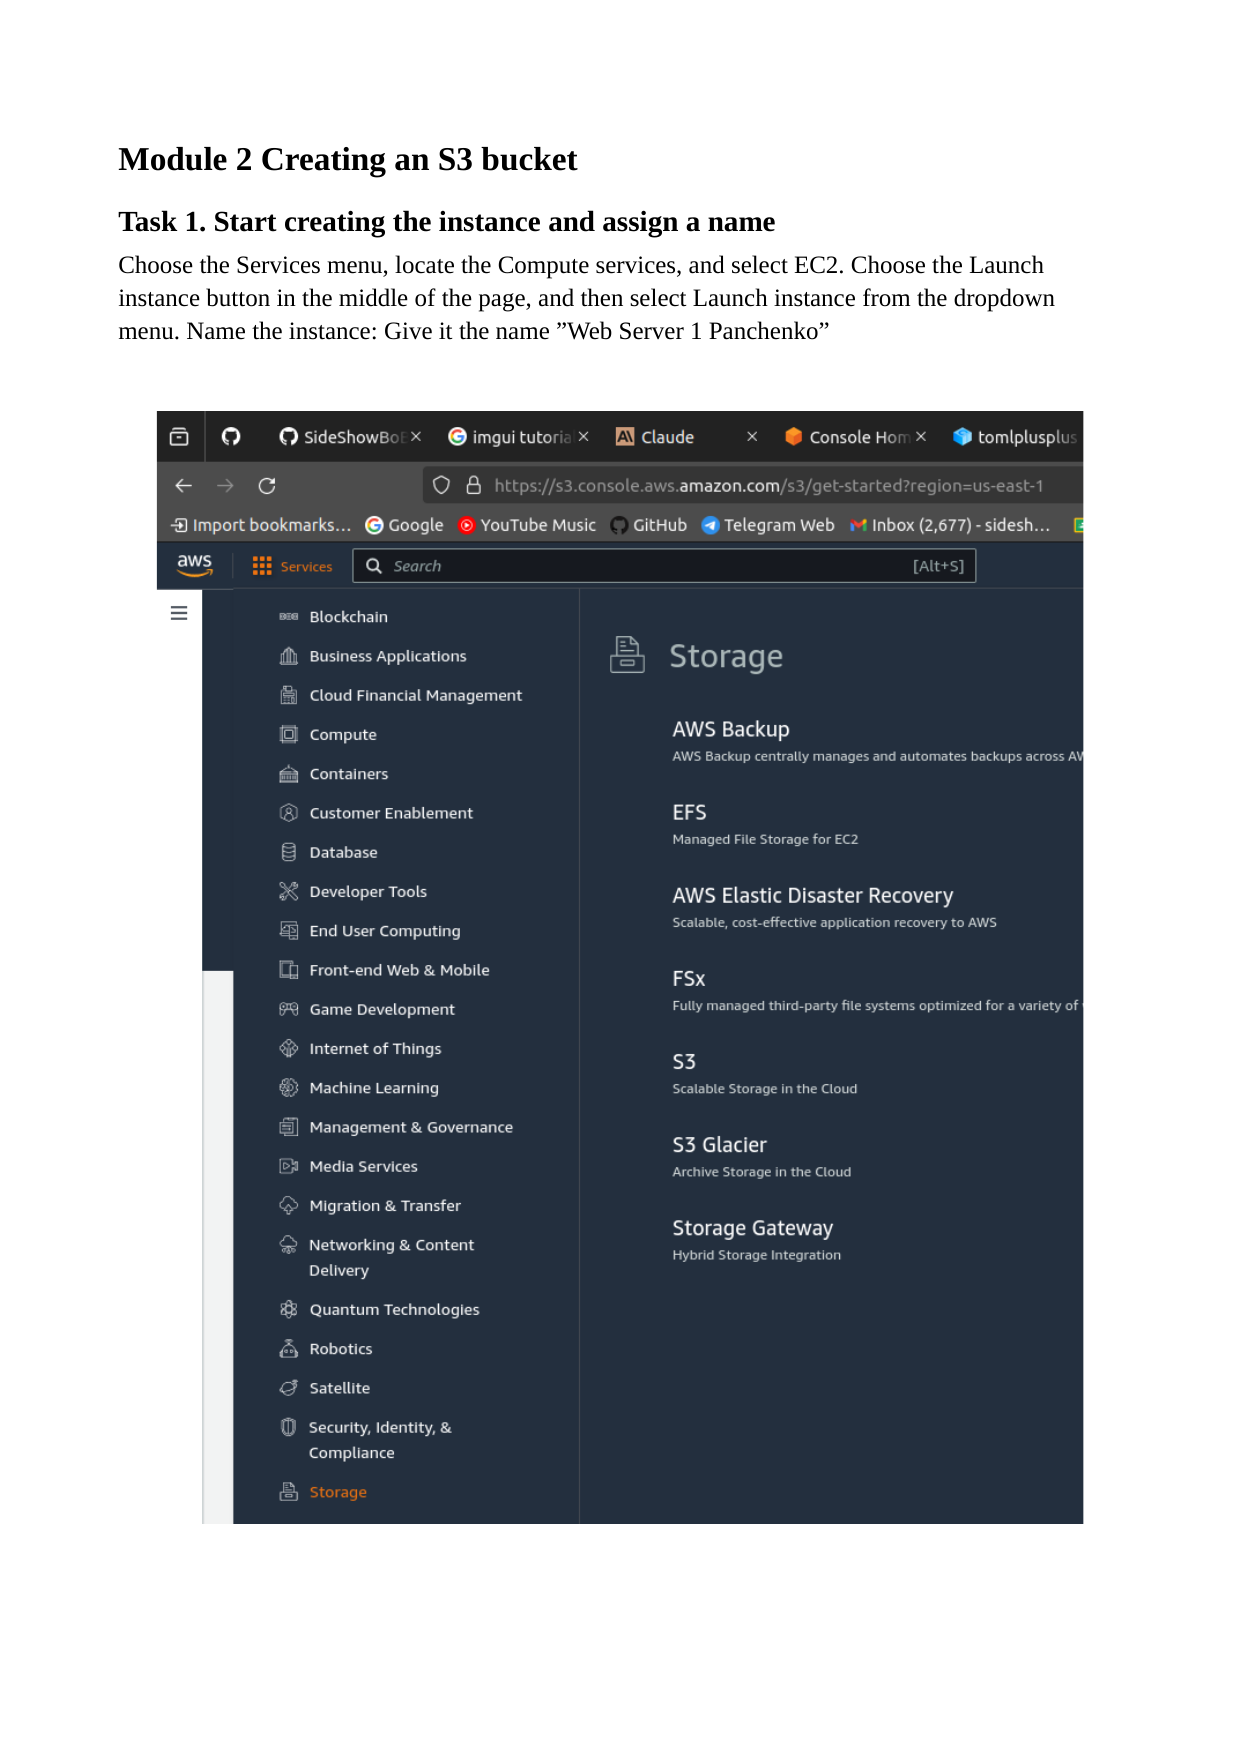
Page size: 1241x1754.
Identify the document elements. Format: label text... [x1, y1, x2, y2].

subtitle Module 2 Creating an S3 bucket [118, 139, 1122, 177]
subtitle Task 1. Start creating the instance and assign a name [118, 204, 1122, 238]
picture [156, 411, 1084, 1524]
text Choose the Services menu, locate the Compute services, and select EC2. Choose the Launch instance button in the middle of the page, and then select Launch instance from the dropdown menu. Name the instance: Give it the name ”Web Server 1 Panchenko” [118, 250, 1122, 345]
